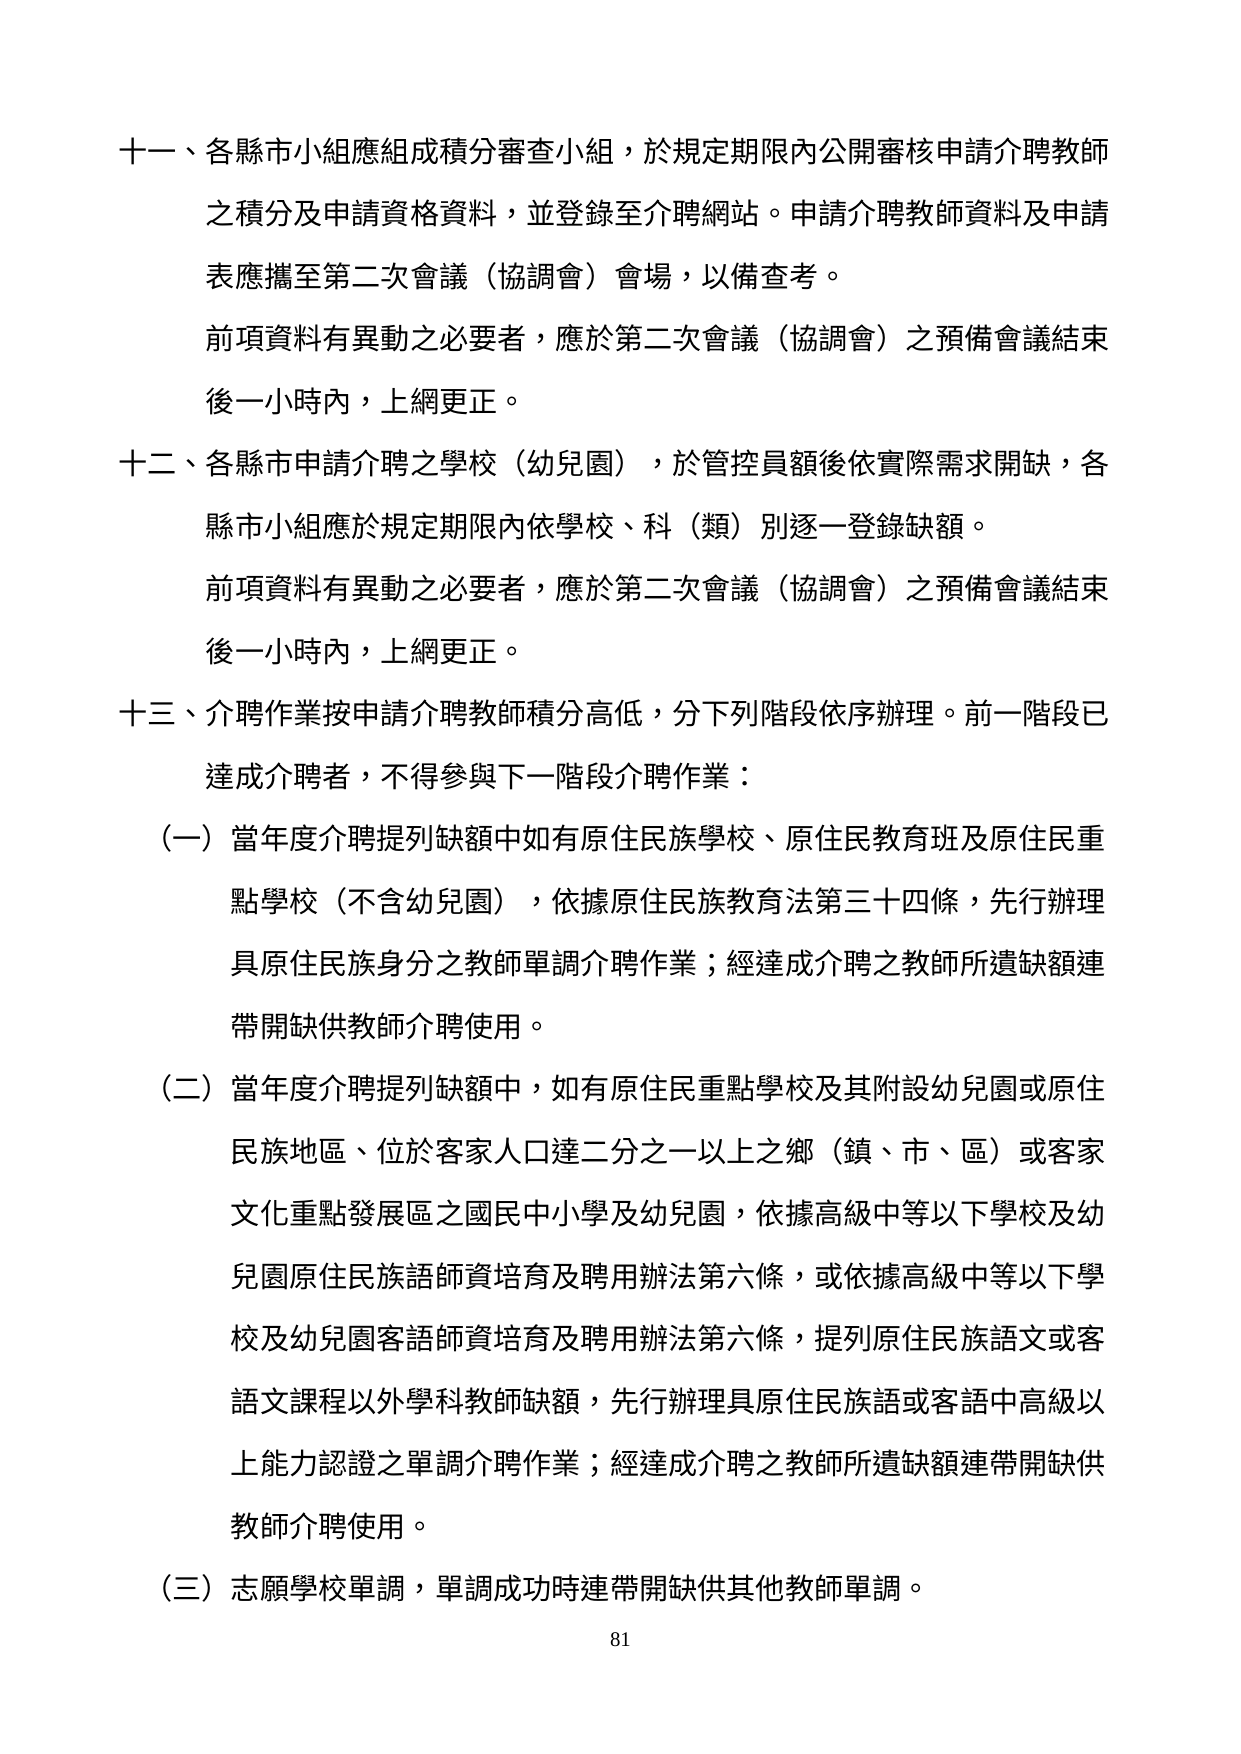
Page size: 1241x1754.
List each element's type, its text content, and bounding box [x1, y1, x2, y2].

text （二）當年度介聘提列缺額中，如有原住民重點學校及其附設幼兒園或原住民族地區、位於客家人口達二分之一以上之鄉（鎮、市、區）或客家文化重點發展區之國民中小學及幼兒園，依據高級中等以下學校及幼兒園原住民族語師資培育及聘用辦法第六條，或依據高級中等以下學校及幼兒園客語師資培育及聘用辦法第六條，提列原住民族語文或客語文課程以外學科教師缺額，先行辦理具原住民族語或客語中高級以上能力認證之單調介聘作業；經達成介聘之教師所遺缺額連帶開缺供教師介聘使用。 [143, 1045, 1122, 1545]
text 前項資料有異動之必要者，應於第二次會議（協調會）之預備會議結束後一小時內，上網更正。 [206, 295, 1122, 420]
text 十三、介聘作業按申請介聘教師積分高低，分下列階段依序辦理。前一階段已達成介聘者，不得參與下一階段介聘作業： [118, 670, 1122, 795]
text 前項資料有異動之必要者，應於第二次會議（協調會）之預備會議結束後一小時內，上網更正。 [206, 545, 1122, 670]
text （一）當年度介聘提列缺額中如有原住民族學校、原住民教育班及原住民重點學校（不含幼兒園），依據原住民族教育法第三十四條，先行辦理具原住民族身分之教師單調介聘作業；經達成介聘之教師所遺缺額連帶開缺供教師介聘使用。 [143, 795, 1122, 1045]
text 十二、各縣市申請介聘之學校（幼兒園），於管控員額後依實際需求開缺，各縣市小組應於規定期限內依學校、科（類）別逐一登錄缺額。 [118, 420, 1122, 545]
text （三）志願學校單調，單調成功時連帶開缺供其他教師單調。 [143, 1545, 1122, 1608]
text 十一、各縣市小組應組成積分審查小組，於規定期限內公開審核申請介聘教師之積分及申請資格資料，並登錄至介聘網站。申請介聘教師資料及申請表應攜至第二次會議（協調會）會場，以備查考。 [118, 108, 1122, 295]
